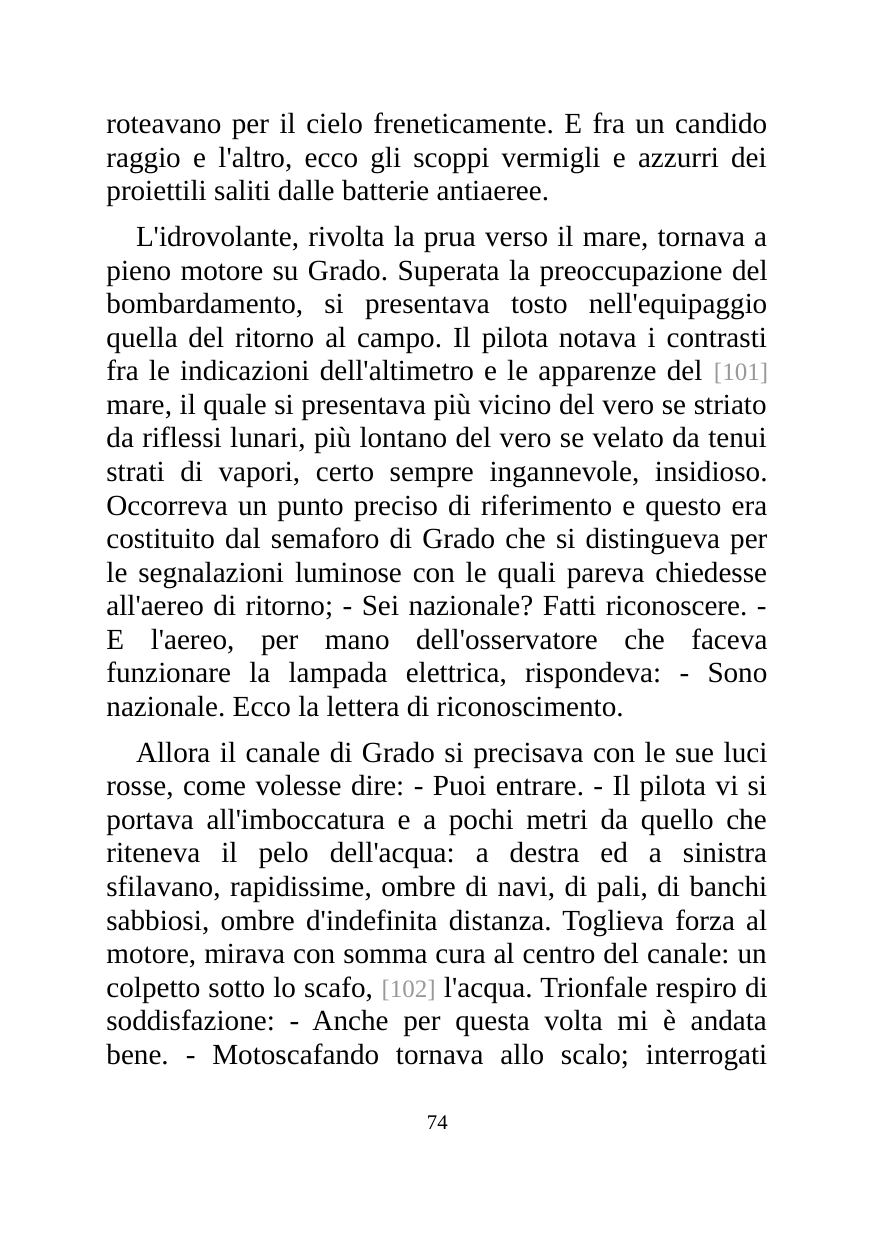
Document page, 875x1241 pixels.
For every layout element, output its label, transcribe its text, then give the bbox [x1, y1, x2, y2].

text Allora il canale di Grado si precisava con le sue luci rosse, come volesse dire: - Puoi entrare. - Il pilota vi si portava all'imboccatura e a pochi metri da quello che riteneva il pelo dell'acqua: a destra ed a sinistra sfilavano, rapidissime, ombre di navi, di pali, di banchi sabbiosi, ombre d'indefinita distanza. Toglieva forza al motore, mirava con somma cura al centro del canale: un colpetto sotto lo scafo, [102] l'acqua. Trionfale respiro di soddisfazione: - Anche per questa volta mi è andata bene. - Motoscafando tornava allo scalo; interrogati [106, 735, 768, 1070]
text L'idrovolante, rivolta la prua verso il mare, tornava a pieno motore su Grado. Superata la preoccupazione del bombardamento, si presentava tosto nell'equipaggio quella del ritorno al campo. Il pilota notava i contrasti fra le indicazioni dell'altimetro e le apparenze del [101] mare, il quale si presentava più vicino del vero se striato da riflessi lunari, più lontano del vero se velato da tenui strati di vapori, certo sempre ingannevole, insidioso. Occorreva un punto preciso di riferimento e questo era costituito dal semaforo di Grado che si distingueva per le segnalazioni luminose con le quali pareva chiedesse all'aereo di ritorno; - Sei nazionale? Fatti riconoscere. - E l'aereo, per mano dell'osservatore che faceva funzionare la lampada elettrica, rispondeva: - Sono nazionale. Ecco la lettera di riconoscimento. [106, 219, 768, 722]
text roteavano per il cielo freneticamente. E fra un candido raggio e l'altro, ecco gli scoppi vermigli e azzurri dei proiettili saliti dalle batterie antiaeree. [106, 106, 768, 207]
